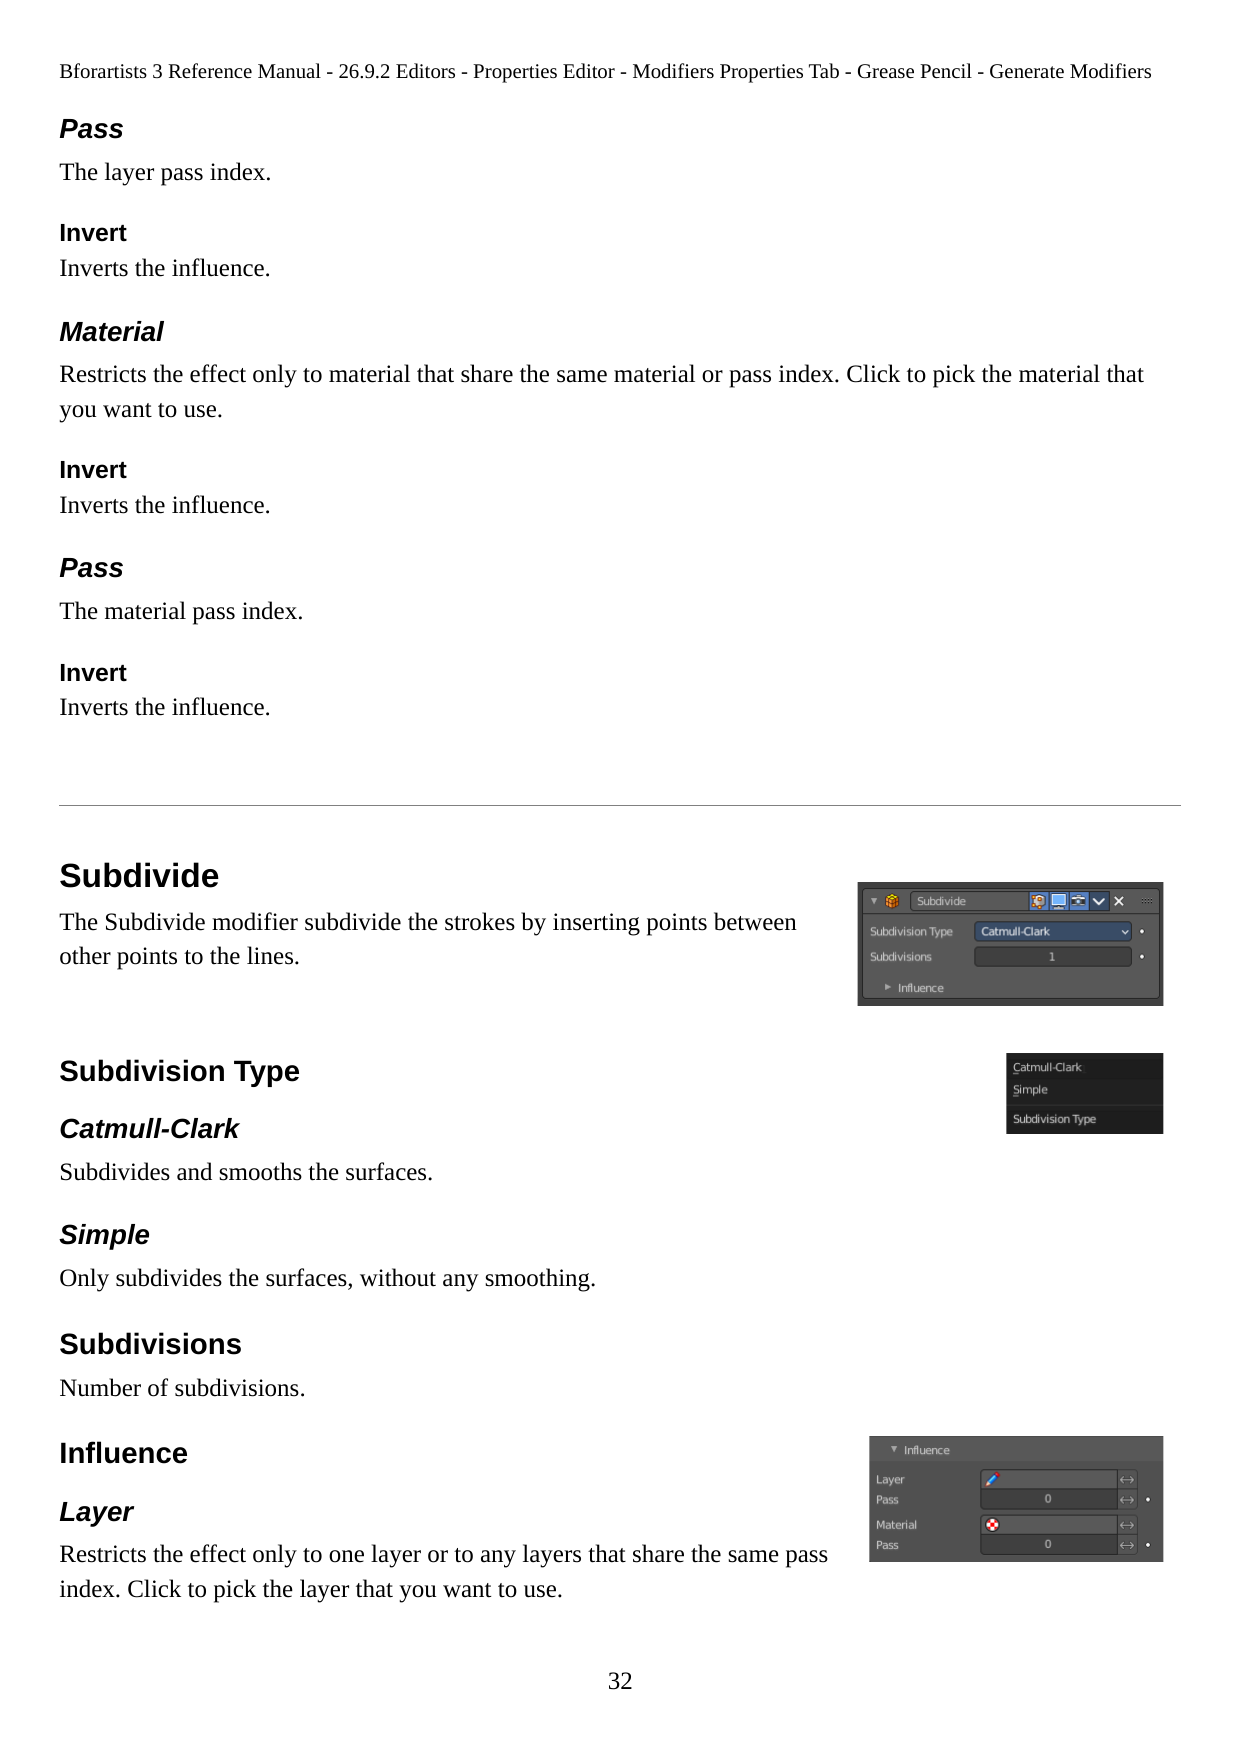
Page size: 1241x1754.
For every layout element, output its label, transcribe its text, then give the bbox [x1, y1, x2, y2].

subtitle [1164, 1436, 1181, 1470]
text The layer pass index. [59, 157, 1181, 186]
text Only subdivides the surfaces, without any smoothing. [59, 1263, 1181, 1292]
text The material pass index. [59, 596, 1181, 625]
picture [857, 882, 1164, 1006]
subtitle Invert [59, 218, 1181, 247]
subtitle [1164, 1495, 1181, 1527]
text Restricts the effect only to material that share the same material or pass index. Click to pick the material that you want to use. [59, 359, 1181, 422]
subtitle Subdivide [59, 856, 1181, 894]
text The Subdivide modifier subdivide the strokes by inserting points between other points to the lines. [59, 907, 857, 970]
text Subdivides and smooths the surfaces. [59, 1157, 1181, 1186]
text Inverts the influence. [59, 692, 1181, 721]
subtitle Simple [59, 1218, 1181, 1250]
text Inverts the influence. [59, 253, 1181, 282]
text Inverts the influence. [59, 490, 1181, 519]
text Restricts the effect only to one layer or to any layers that share the same pass index. Click to pick the layer that you want to use. [59, 1539, 1181, 1603]
picture [1006, 1053, 1164, 1134]
subtitle Catmull-Clark [59, 1113, 1181, 1144]
subtitle Pass [59, 552, 1181, 583]
subtitle Layer [59, 1495, 869, 1527]
subtitle Invert [59, 658, 1181, 686]
subtitle Material [59, 315, 1181, 347]
text Number of subdivisions. [59, 1373, 1181, 1402]
picture [869, 1436, 1164, 1562]
subtitle Invert [59, 455, 1181, 484]
subtitle Subdivisions [59, 1327, 1181, 1360]
subtitle [1164, 1054, 1181, 1088]
subtitle Subdivision Type [59, 1054, 1006, 1088]
subtitle Influence [59, 1436, 869, 1470]
subtitle Pass [59, 113, 1181, 144]
